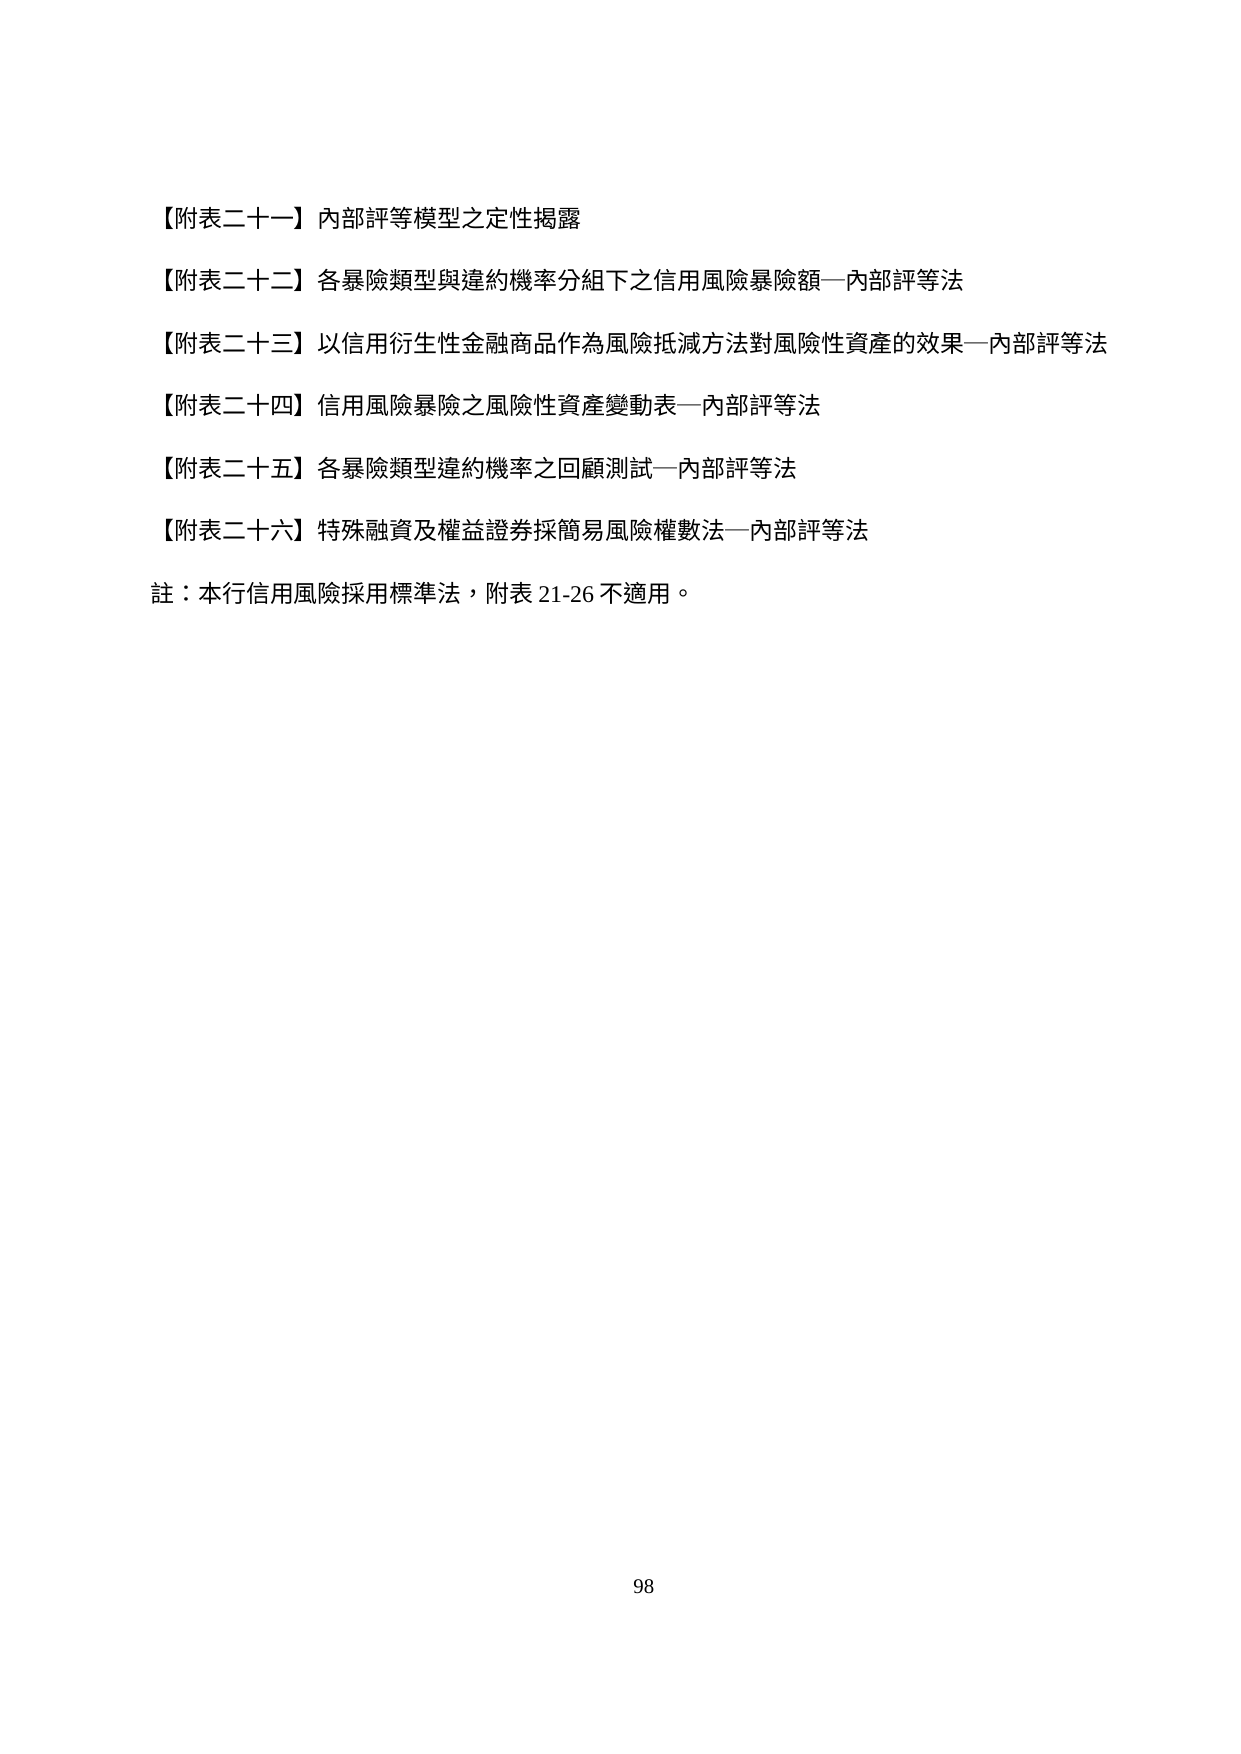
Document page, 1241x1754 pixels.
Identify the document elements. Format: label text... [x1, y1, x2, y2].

text 【附表二十一】內部評等模型之定性揭露 [150, 175, 1137, 237]
text 【附表二十二】各暴險類型與違約機率分組下之信用風險暴險額─內部評等法 [150, 237, 1137, 300]
text 註：本行信用風險採用標準法，附表21-26不適用。 [150, 550, 1137, 612]
text 【附表二十六】特殊融資及權益證券採簡易風險權數法─內部評等法 [150, 487, 1137, 550]
text 【附表二十五】各暴險類型違約機率之回顧測試─內部評等法 [150, 425, 1137, 487]
text 【附表二十三】以信用衍生性金融商品作為風險抵減方法對風險性資產的效果─內部評等法 [150, 300, 1137, 362]
text 【附表二十四】信用風險暴險之風險性資產變動表─內部評等法 [150, 362, 1137, 425]
